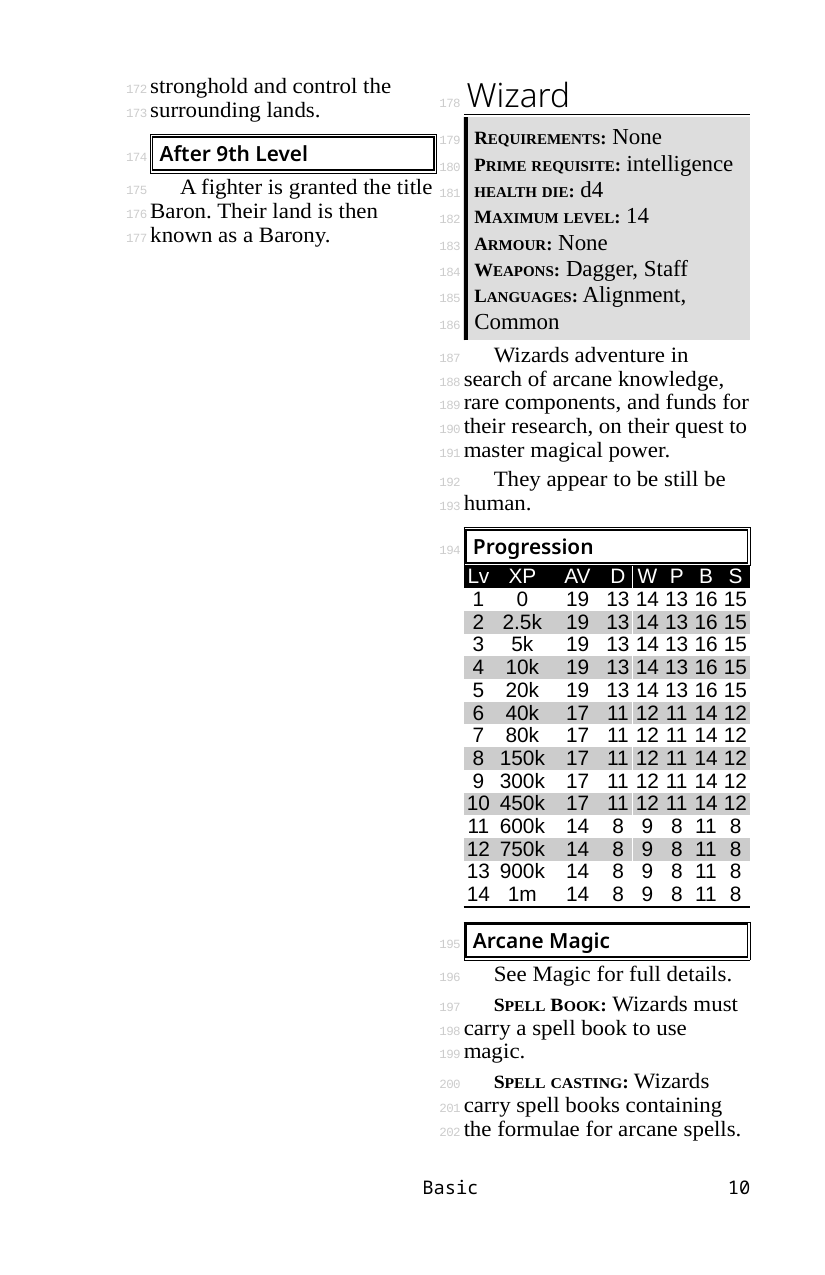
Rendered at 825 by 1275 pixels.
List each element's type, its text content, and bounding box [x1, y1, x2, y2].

table_cell 11 [691, 815, 721, 838]
table_cell 40k [493, 702, 552, 724]
table_cell 11 [662, 747, 691, 770]
table_cell 13 [464, 861, 493, 883]
table_header AV [552, 566, 603, 588]
table_cell 15 [721, 588, 750, 611]
table_header XP [493, 566, 552, 588]
table_cell 19 [552, 679, 603, 702]
table_cell 13 [662, 656, 691, 679]
table_cell 13 [662, 679, 691, 702]
table_cell 9 [633, 861, 662, 883]
table_cell 16 [691, 611, 721, 634]
table_cell 1m [493, 884, 552, 906]
text Spell casting: Wizards carry spell books containing the formulae for arcane spells. [463, 1070, 750, 1141]
table_cell 13 [603, 656, 632, 679]
table_cell 12 [721, 702, 750, 724]
text Weapons: Dagger, Staff [468, 255, 750, 282]
table_header W [633, 566, 662, 588]
table_cell 11 [603, 725, 632, 747]
table_cell 8 [603, 884, 632, 906]
text Requirements: None [468, 117, 750, 150]
table_cell 6 [464, 702, 493, 724]
table_cell 8 [603, 861, 632, 883]
table_cell 12 [721, 725, 750, 747]
table_cell 12 [721, 770, 750, 793]
table_cell 14 [552, 861, 603, 883]
table_cell 16 [691, 634, 721, 656]
table_cell 14 [691, 725, 721, 747]
table_cell 14 [552, 884, 603, 906]
table_cell 17 [552, 793, 603, 815]
table_cell 12 [464, 838, 493, 861]
table_cell 15 [721, 679, 750, 702]
table_cell 300k [493, 770, 552, 793]
table_cell 14 [691, 793, 721, 815]
table_cell 80k [493, 725, 552, 747]
table_cell 13 [603, 611, 632, 634]
table_cell 8 [603, 815, 632, 838]
table_cell 8 [721, 815, 750, 838]
table_header Lv [464, 566, 493, 588]
text Prime requisite: intelligence [468, 150, 750, 176]
table_cell 9 [633, 838, 662, 861]
table_cell 13 [603, 588, 632, 611]
table_cell 4 [464, 656, 493, 679]
table_cell 0 [493, 588, 552, 611]
table_cell 14 [691, 747, 721, 770]
table_cell 12 [633, 770, 662, 793]
table_cell 14 [552, 815, 603, 838]
table_cell 16 [691, 679, 721, 702]
table_cell 3 [464, 634, 493, 656]
table_cell 11 [691, 861, 721, 883]
table_cell 150k [493, 747, 552, 770]
table_header S [721, 566, 750, 588]
table_cell 11 [662, 793, 691, 815]
table_cell 8 [721, 861, 750, 883]
table_cell 11 [603, 770, 632, 793]
table_cell 8 [662, 815, 691, 838]
table_cell 11 [603, 702, 632, 724]
table_cell 11 [691, 884, 721, 906]
table_cell 16 [691, 656, 721, 679]
table_cell 11 [662, 770, 691, 793]
text They appear to be still be human. [463, 468, 750, 515]
table_cell 17 [552, 702, 603, 724]
table_cell 13 [603, 634, 632, 656]
table_cell 13 [603, 679, 632, 702]
table_cell 8 [662, 884, 691, 906]
table_cell 11 [603, 747, 632, 770]
table_cell 11 [464, 815, 493, 838]
table_cell 11 [691, 838, 721, 861]
table_cell 17 [552, 725, 603, 747]
table_cell 5k [493, 634, 552, 656]
table_cell 13 [662, 634, 691, 656]
subtitle wizard [463, 75, 750, 114]
table_cell 14 [633, 611, 662, 634]
table_cell 450k [493, 793, 552, 815]
table_cell 9 [633, 815, 662, 838]
text stronghold and control the surrounding lands. [150, 75, 437, 122]
table_cell 19 [552, 634, 603, 656]
text A fighter is granted the title Baron. Their land is then known as a Barony. [150, 176, 437, 247]
text health die: d4 [468, 176, 750, 202]
table_cell 17 [552, 770, 603, 793]
table_cell 13 [662, 611, 691, 634]
table_cell 12 [633, 793, 662, 815]
table_cell 15 [721, 634, 750, 656]
subtitle Progression [467, 531, 747, 562]
table_cell 13 [662, 588, 691, 611]
table_header B [691, 566, 721, 588]
table_cell 11 [603, 793, 632, 815]
table_cell 2.5k [493, 611, 552, 634]
text Spell Book: Wizards must carry a spell book to use magic. [463, 992, 750, 1064]
table_cell 19 [552, 588, 603, 611]
table_cell 10 [464, 793, 493, 815]
table_cell 14 [633, 679, 662, 702]
table_cell 1 [464, 588, 493, 611]
table_cell 14 [691, 770, 721, 793]
table_cell 8 [464, 747, 493, 770]
table_cell 14 [552, 838, 603, 861]
table_cell 19 [552, 656, 603, 679]
table_cell 5 [464, 679, 493, 702]
table_cell 2 [464, 611, 493, 634]
table_cell 14 [691, 702, 721, 724]
table_cell 12 [721, 747, 750, 770]
table_cell 10k [493, 656, 552, 679]
table_cell 20k [493, 679, 552, 702]
table_header D [603, 566, 632, 588]
table_cell 14 [633, 588, 662, 611]
text Languages: Alignment, Common [468, 282, 750, 340]
table_cell 8 [721, 884, 750, 906]
text Maximum level: 14 [468, 202, 750, 229]
table_cell 12 [633, 702, 662, 724]
table_cell 11 [662, 725, 691, 747]
table_cell 900k [493, 861, 552, 883]
table_header P [662, 566, 691, 588]
table_cell 12 [721, 793, 750, 815]
text Armour: None [468, 229, 750, 255]
table_cell 19 [552, 611, 603, 634]
table_cell 16 [691, 588, 721, 611]
table_cell 15 [721, 611, 750, 634]
table_cell 12 [633, 725, 662, 747]
table_cell 14 [633, 634, 662, 656]
table_cell 8 [603, 838, 632, 861]
table_cell 9 [464, 770, 493, 793]
text Wizards adventure in search of arcane knowledge, rare components, and funds for their research, on their quest to master magical power. [463, 343, 750, 462]
table_cell 8 [662, 861, 691, 883]
table_cell 9 [633, 884, 662, 906]
table_cell 11 [662, 702, 691, 724]
table_cell 8 [721, 838, 750, 861]
table_cell 12 [633, 747, 662, 770]
table_cell 750k [493, 838, 552, 861]
table_cell 15 [721, 656, 750, 679]
table_cell 17 [552, 747, 603, 770]
text See Magic for full details. [463, 963, 750, 986]
table_cell 7 [464, 725, 493, 747]
table_cell 8 [662, 838, 691, 861]
table_cell 600k [493, 815, 552, 838]
subtitle Arcane Magic [467, 925, 747, 956]
table_cell 14 [633, 656, 662, 679]
table_cell 14 [464, 884, 493, 906]
